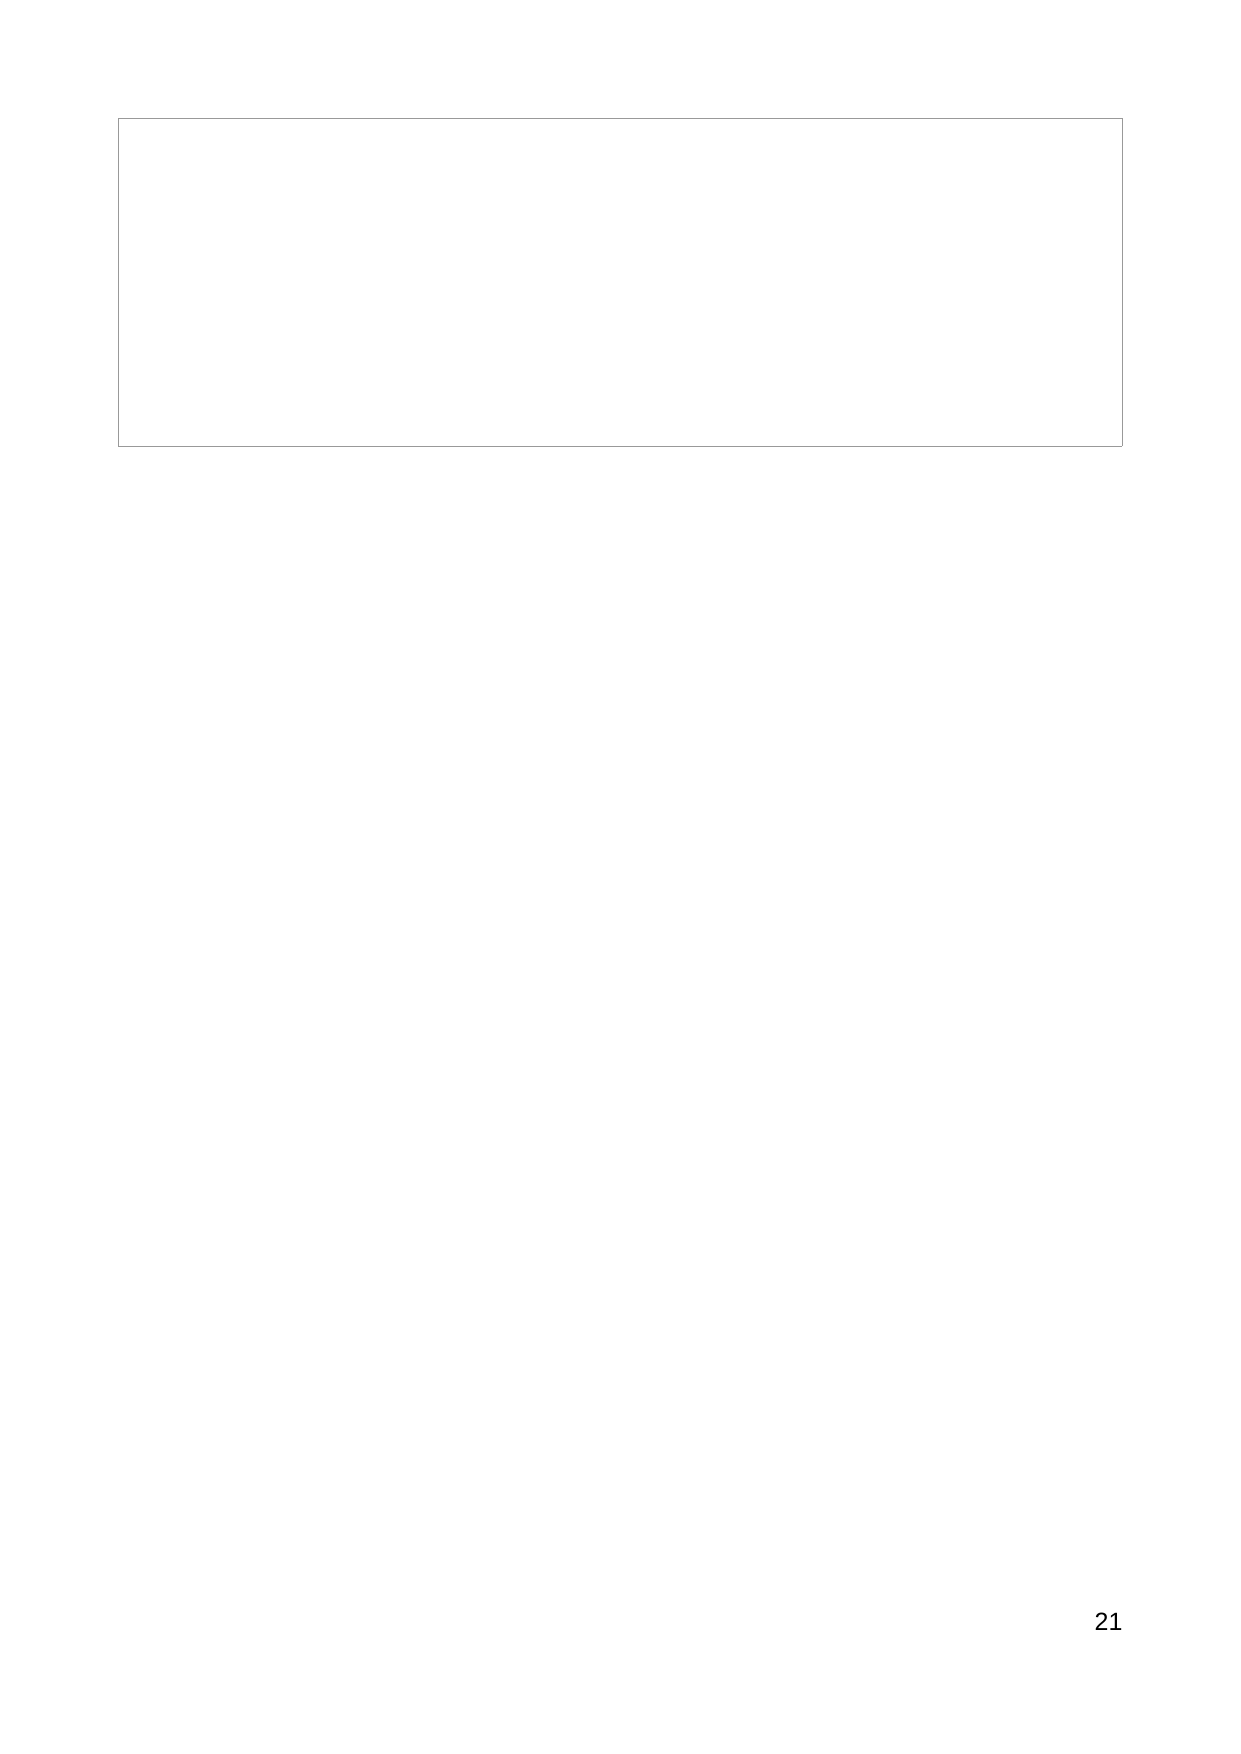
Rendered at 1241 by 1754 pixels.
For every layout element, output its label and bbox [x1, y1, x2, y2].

table_cell [119, 119, 1122, 446]
